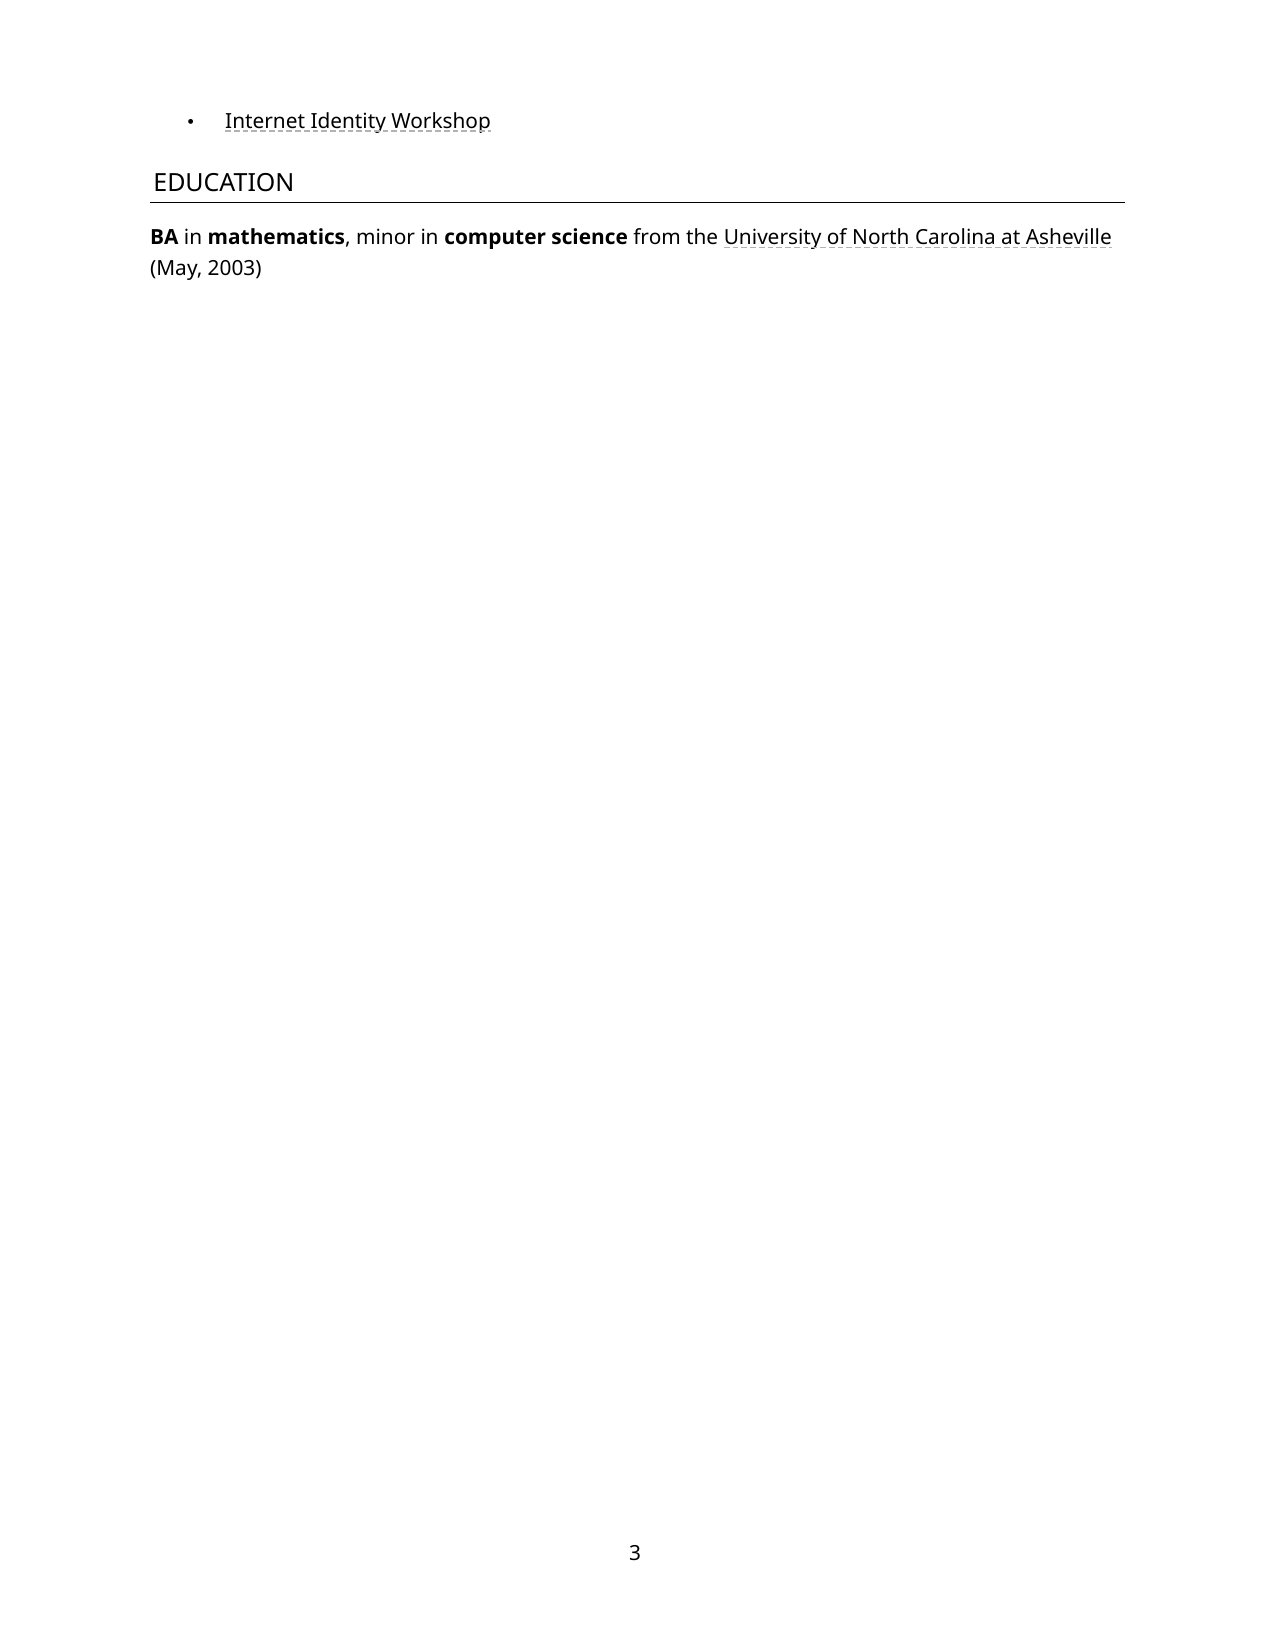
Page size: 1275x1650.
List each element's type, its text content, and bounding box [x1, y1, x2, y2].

text BA in mathematics, minor in computer science from the University of North Carolina at Asheville (May, 2003) [150, 222, 1125, 281]
list Internet Identity Workshop [187, 106, 1125, 134]
subtitle Education [150, 162, 1125, 202]
